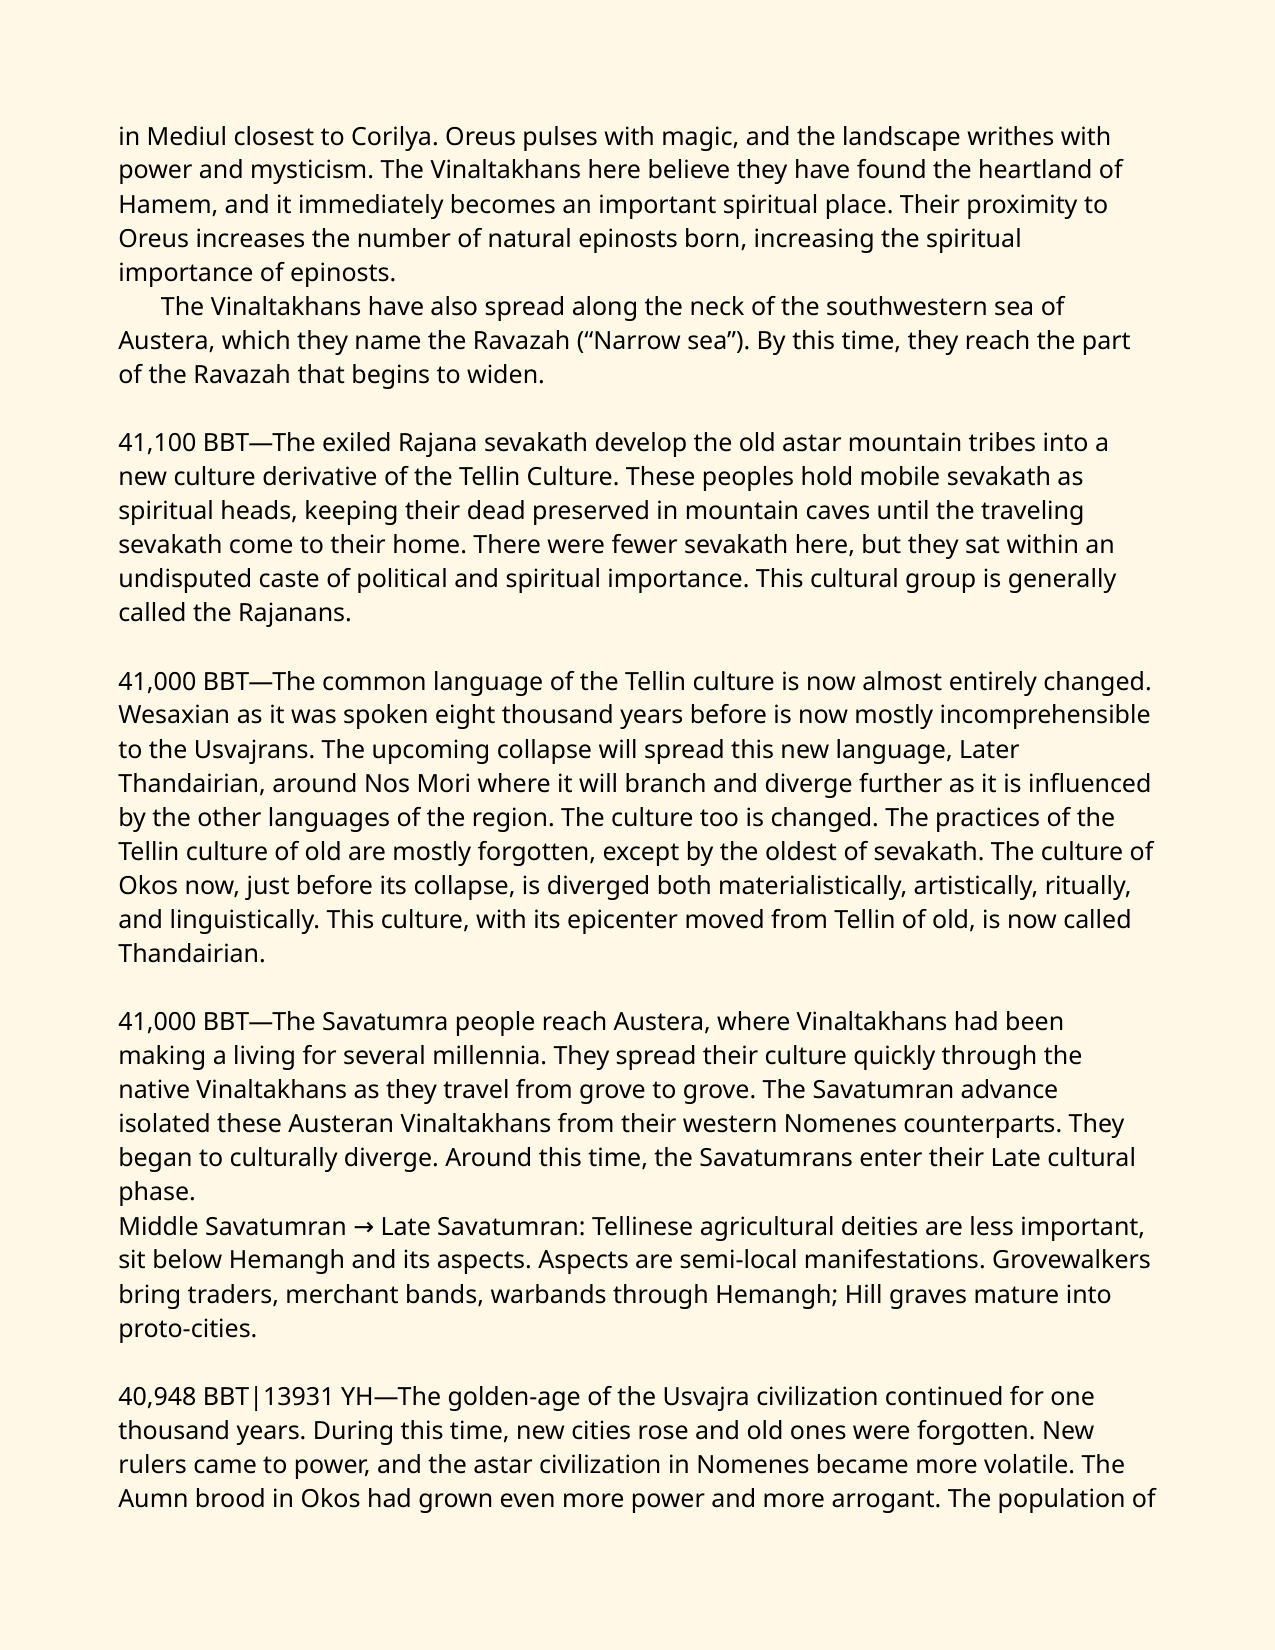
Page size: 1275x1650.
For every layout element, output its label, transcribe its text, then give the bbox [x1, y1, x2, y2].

text 40,948 BBT|13931 YH—The golden-age of the Usvajra civilization continued for one thousand years. During this time, new cities rose and old ones were forgotten. New rulers came to power, and the astar civilization in Nomenes became more volatile. The Aumn brood in Okos had grown even more power and more arrogant. The population of [118, 1378, 1157, 1515]
text 41,000 BBT—The Savatumra people reach Austera, where Vinaltakhans had been making a living for several millennia. They spread their culture quickly through the native Vinaltakhans as they travel from grove to grove. The Savatumran advance isolated these Austeran Vinaltakhans from their western Nomenes counterparts. They began to culturally diverge. Around this time, the Savatumrans enter their Late cultural phase. [118, 1004, 1157, 1208]
text The Vinaltakhans have also spread along the neck of the southwestern sea of Austera, which they name the Ravazah (“Narrow sea”). By this time, they reach the part of the Ravazah that begins to widen. [118, 288, 1157, 391]
text 41,000 BBT—The common language of the Tellin culture is now almost entirely changed. Wesaxian as it was spoken eight thousand years before is now mostly incomprehensible to the Usvajrans. The upcoming collapse will spread this new language, Later Thandairian, around Nos Mori where it will branch and diverge further as it is influenced by the other languages of the region. The culture too is changed. The practices of the Tellin culture of old are mostly forgotten, except by the oldest of sevakath. The culture of Okos now, just before its collapse, is diverged both materialistically, artistically, ritually, and linguistically. This culture, with its epicenter moved from Tellin of old, is now called Thandairian. [118, 663, 1157, 970]
text in Mediul closest to Corilya. Oreus pulses with magic, and the landscape writhes with power and mysticism. The Vinaltakhans here believe they have found the heartland of Hamem, and it immediately becomes an important spiritual place. Their proximity to Oreus increases the number of natural epinosts born, increasing the spiritual importance of epinosts. [118, 118, 1157, 288]
text Middle Savatumran → Late Savatumran: Tellinese agricultural deities are less important, sit below Hemangh and its aspects. Aspects are semi-local manifestations. Grovewalkers bring traders, merchant bands, warbands through Hemangh; Hill graves mature into proto-cities. [118, 1208, 1157, 1344]
text 41,100 BBT—The exiled Rajana sevakath develop the old astar mountain tribes into a new culture derivative of the Tellin Culture. These peoples hold mobile sevakath as spiritual heads, keeping their dead preserved in mountain caves until the traveling sevakath come to their home. There were fewer sevakath here, but they sat within an undisputed caste of political and spiritual importance. This cultural group is generally called the Rajanans. [118, 425, 1157, 629]
